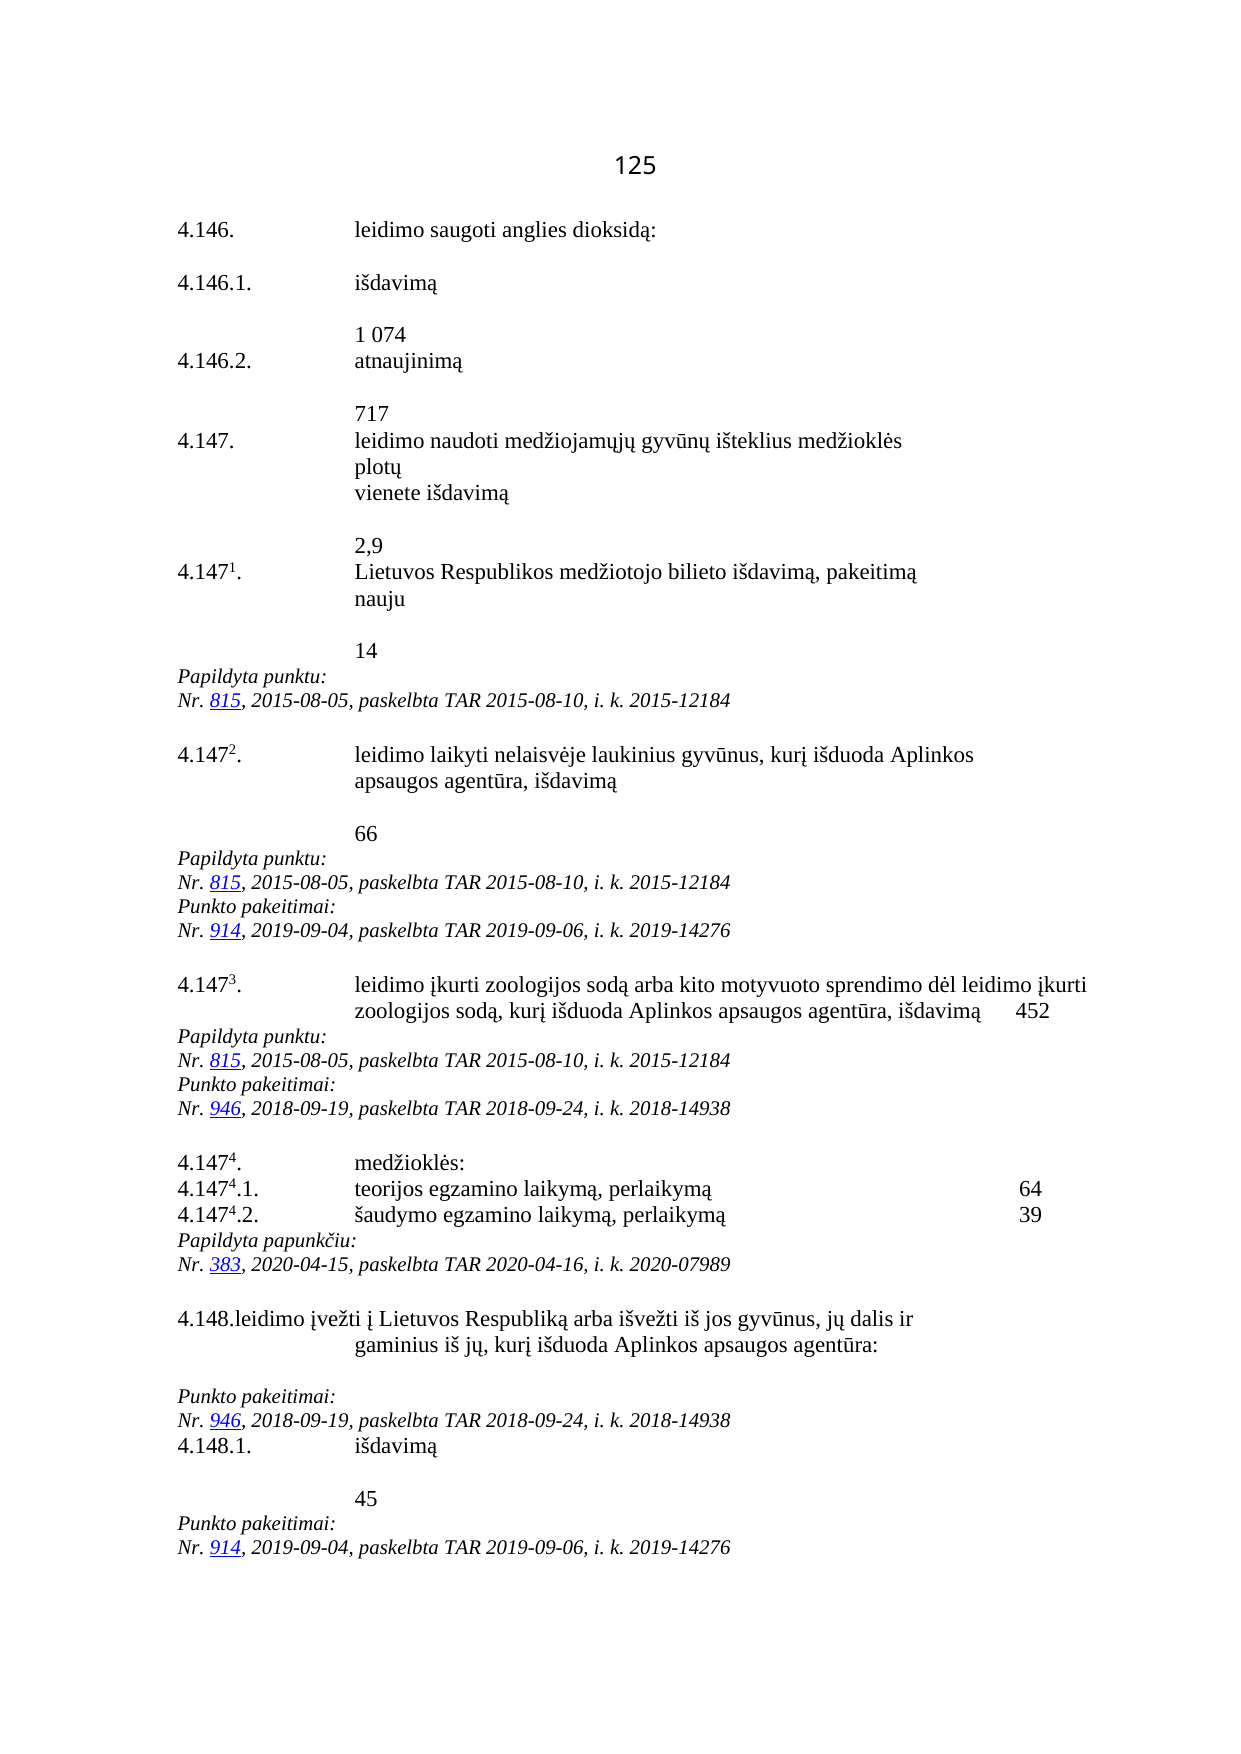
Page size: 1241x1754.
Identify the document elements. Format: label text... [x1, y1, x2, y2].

text 4.1474.2. šaudymo egzamino laikymą, perlaikymą 39 [177, 1202, 1093, 1228]
text Nr. 815, 2015-08-05, paskelbta TAR 2015-08-10, i. k. 2015-12184 [177, 688, 1093, 712]
text vienete išdavimą 2,9 [354, 479, 945, 558]
text Nr. 946, 2018-09-19, paskelbta TAR 2018-09-24, i. k. 2018-14938 [177, 1096, 1093, 1120]
text Nr. 815, 2015-08-05, paskelbta TAR 2015-08-10, i. k. 2015-12184 [177, 1048, 1093, 1072]
text Punkto pakeitimai: [177, 894, 1093, 918]
text Nr. 914, 2019-09-04, paskelbta TAR 2019-09-06, i. k. 2019-14276 [177, 918, 1093, 942]
text Punkto pakeitimai: [177, 1072, 1093, 1096]
text Papildyta punktu: [177, 664, 1093, 688]
text Nr. 815, 2015-08-05, paskelbta TAR 2015-08-10, i. k. 2015-12184 [177, 870, 1093, 894]
text Nr. 383, 2020-04-15, paskelbta TAR 2020-04-16, i. k. 2020-07989 [177, 1252, 1093, 1276]
text 4.1474. medžioklės: [177, 1149, 1093, 1175]
text Nr. 946, 2018-09-19, paskelbta TAR 2018-09-24, i. k. 2018-14938 [177, 1408, 1093, 1432]
text Punkto pakeitimai: [177, 1384, 1093, 1408]
text 4.1473. leidimo įkurti zoologijos sodą arba kito motyvuoto sprendimo dėl leidimo įkurti zoologijos sodą, kurį išduoda Aplinkos apsaugos agentūra, išdavimą 452 [177, 971, 1093, 1024]
text 4.1474.1. teorijos egzamino laikymą, perlaikymą 64 [177, 1175, 1093, 1202]
text Papildyta punktu: [177, 846, 1093, 870]
text 4.1472. leidimo laikyti nelaisvėje laukinius gyvūnus, kurį išduoda Aplinkos apsaugos agentūra, išdavimą 66 [177, 741, 1034, 846]
text Nr. 914, 2019-09-04, paskelbta TAR 2019-09-06, i. k. 2019-14276 [177, 1535, 1093, 1559]
text 4.147. leidimo naudoti medžiojamųjų gyvūnų išteklius medžioklės plotų [177, 427, 945, 479]
text 4.1471. Lietuvos Respublikos medžiotojo bilieto išdavimą, pakeitimą [177, 558, 945, 585]
text 4.146.1. išdavimą 1 074 [177, 268, 945, 348]
text Punkto pakeitimai: [177, 1511, 1093, 1535]
text nauju 14 [354, 585, 945, 664]
text 4.148.1. išdavimą 45 [177, 1432, 945, 1511]
text Papildyta punktu: [177, 1024, 1093, 1048]
text 4.146. leidimo saugoti anglies dioksidą: [177, 216, 945, 268]
text Papildyta papunkčiu: [177, 1228, 1093, 1252]
text 4.148.leidimo įvežti į Lietuvos Respubliką arba išvežti iš jos gyvūnus, jų dalis ir gaminius iš jų, kurį išduoda Aplinkos apsaugos agentūra: [177, 1305, 945, 1357]
text 4.146.2. atnaujinimą 717 [177, 348, 945, 427]
